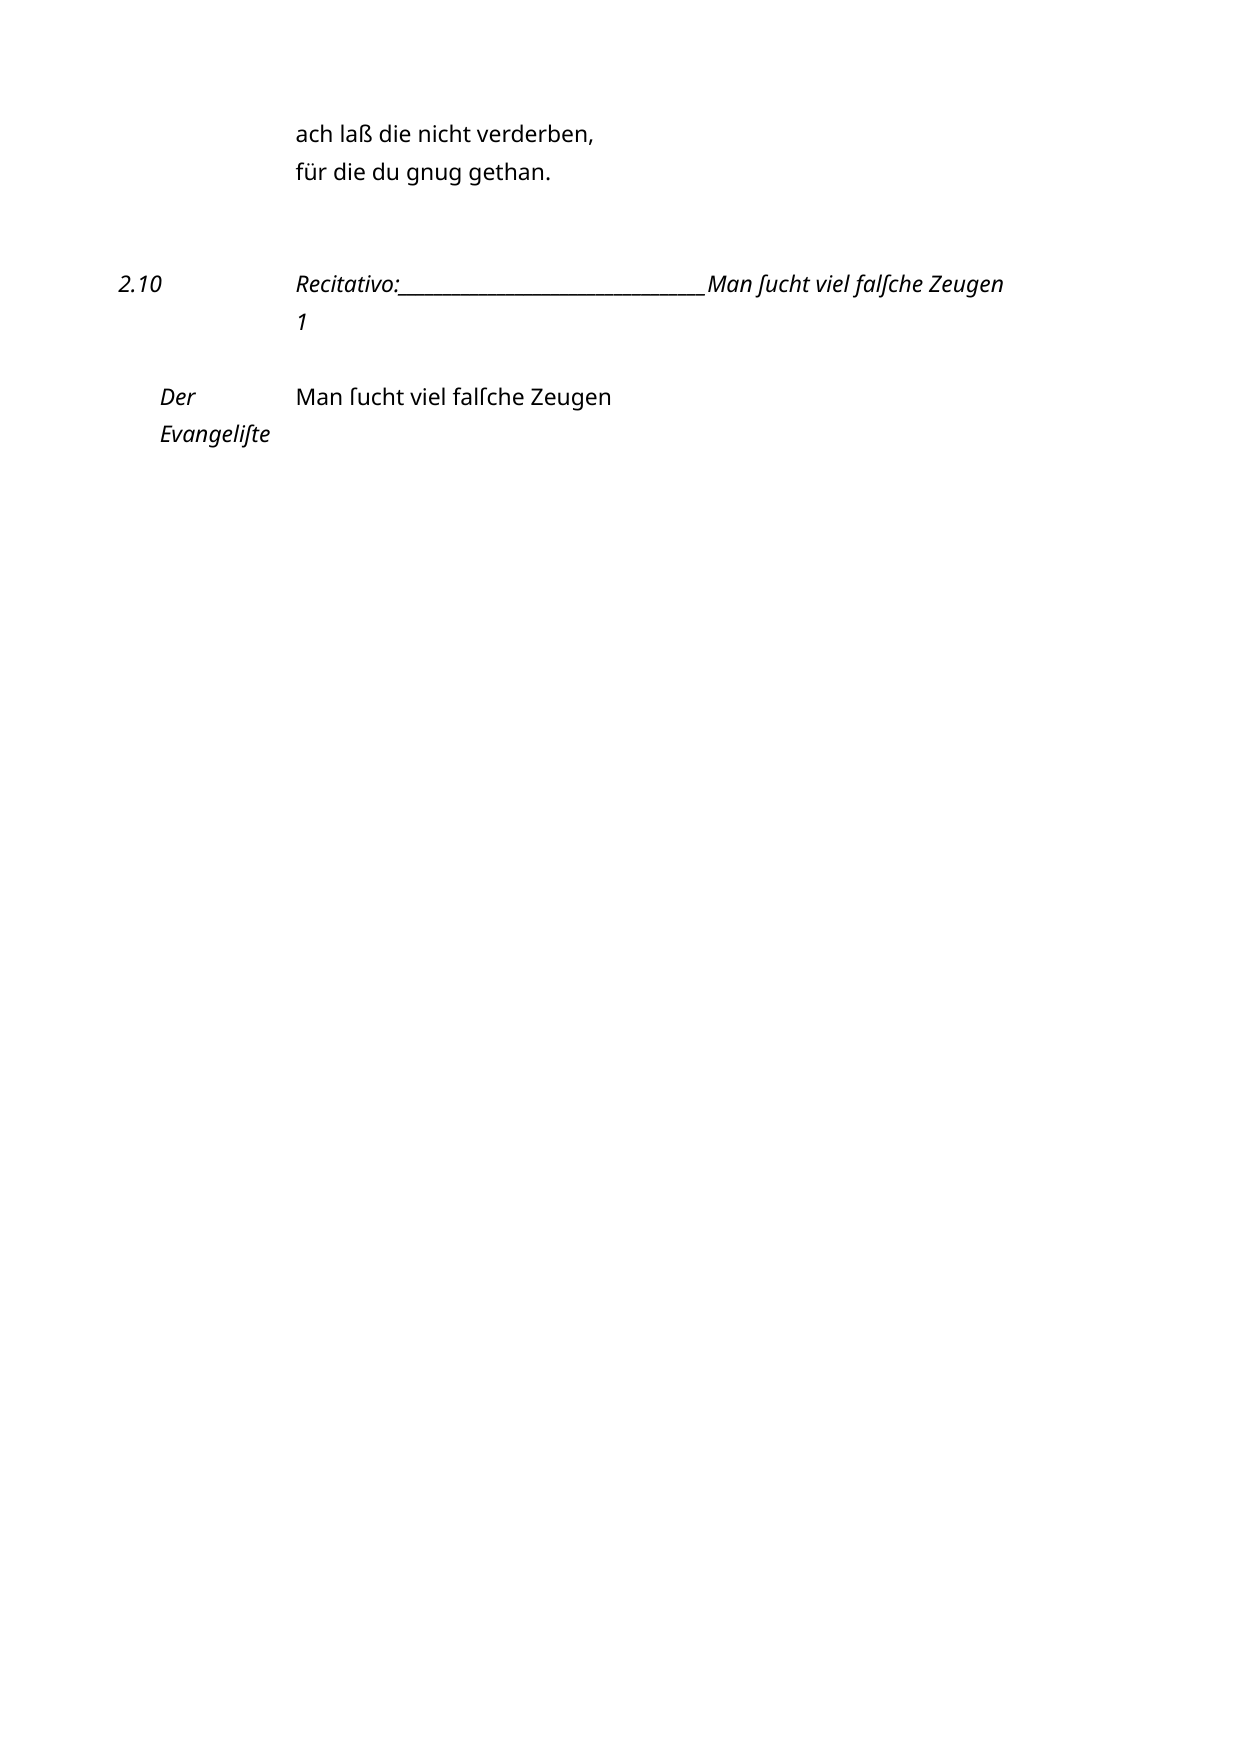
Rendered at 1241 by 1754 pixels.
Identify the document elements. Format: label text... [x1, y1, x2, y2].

text 2.10 Recitativo: Man ſucht viel falſche Zeugen 1 Der Man ſucht viel falſche Zeugen Evangeliſte [118, 268, 1004, 449]
text ach laß die nicht verderben, für die du gnug gethan. [118, 118, 1004, 187]
